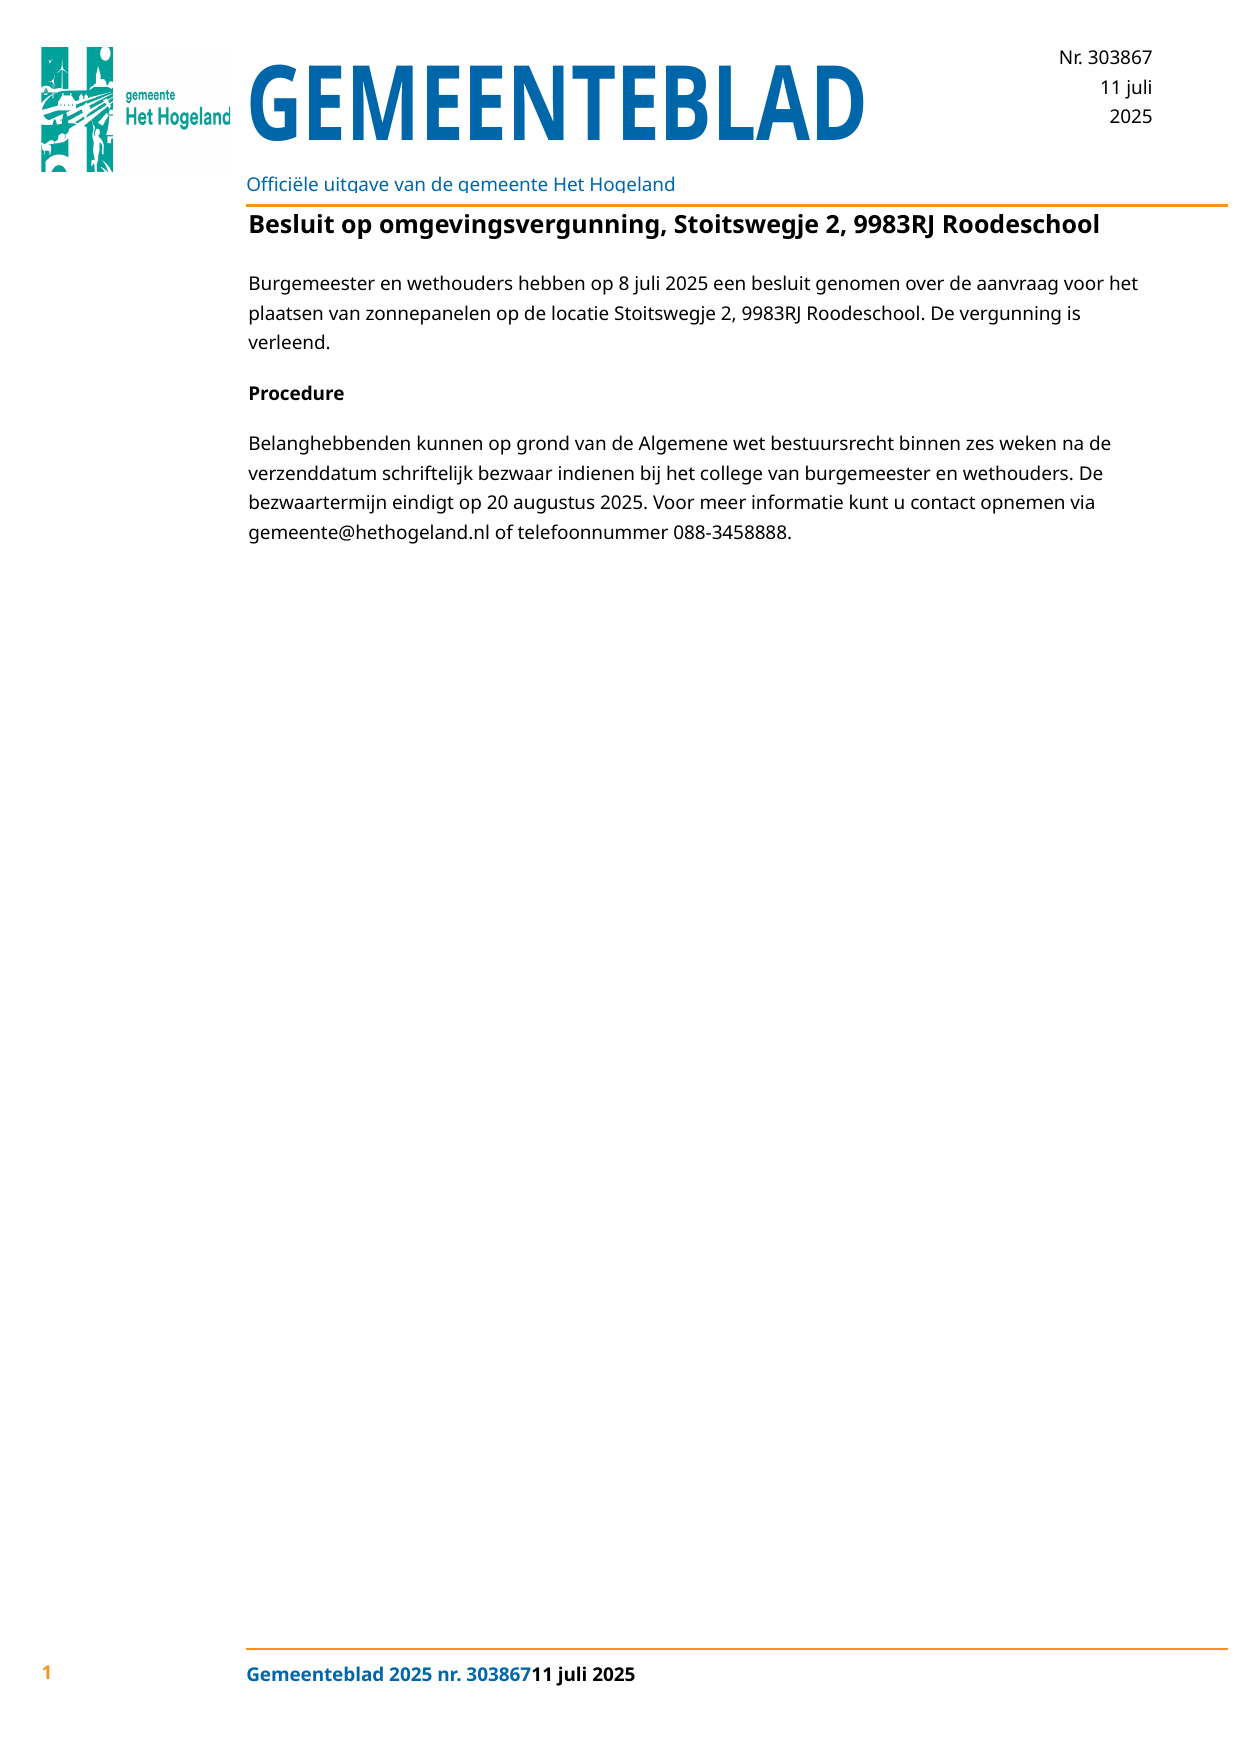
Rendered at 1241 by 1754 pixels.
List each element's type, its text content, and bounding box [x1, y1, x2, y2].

text Belanghebbenden kunnen op grond van de Algemene wet bestuursrecht binnen zes weken na de verzenddatum schriftelijk bezwaar indienen bij het college van burgemeester en wethouders. De bezwaartermijn eindigt op 20 augustus 2025. Voor meer informatie kunt u contact opnemen via gemeente@hethogeland.nl of telefoonnummer 088-3458888. [248, 430, 1152, 545]
text Burgemeester en wethouders hebben op 8 juli 2025 een besluit genomen over de aanvraag voor het plaatsen van zonnepanelen op de locatie Stoitswegje 2, 9983RJ Roodeschool. De vergunning is verleend. [248, 270, 1152, 355]
text Procedure [248, 380, 1152, 406]
picture [41, 47, 231, 172]
text Besluit op omgevingsvergunning, Stoitswegje 2, 9983RJ Roodeschool [248, 207, 1152, 241]
